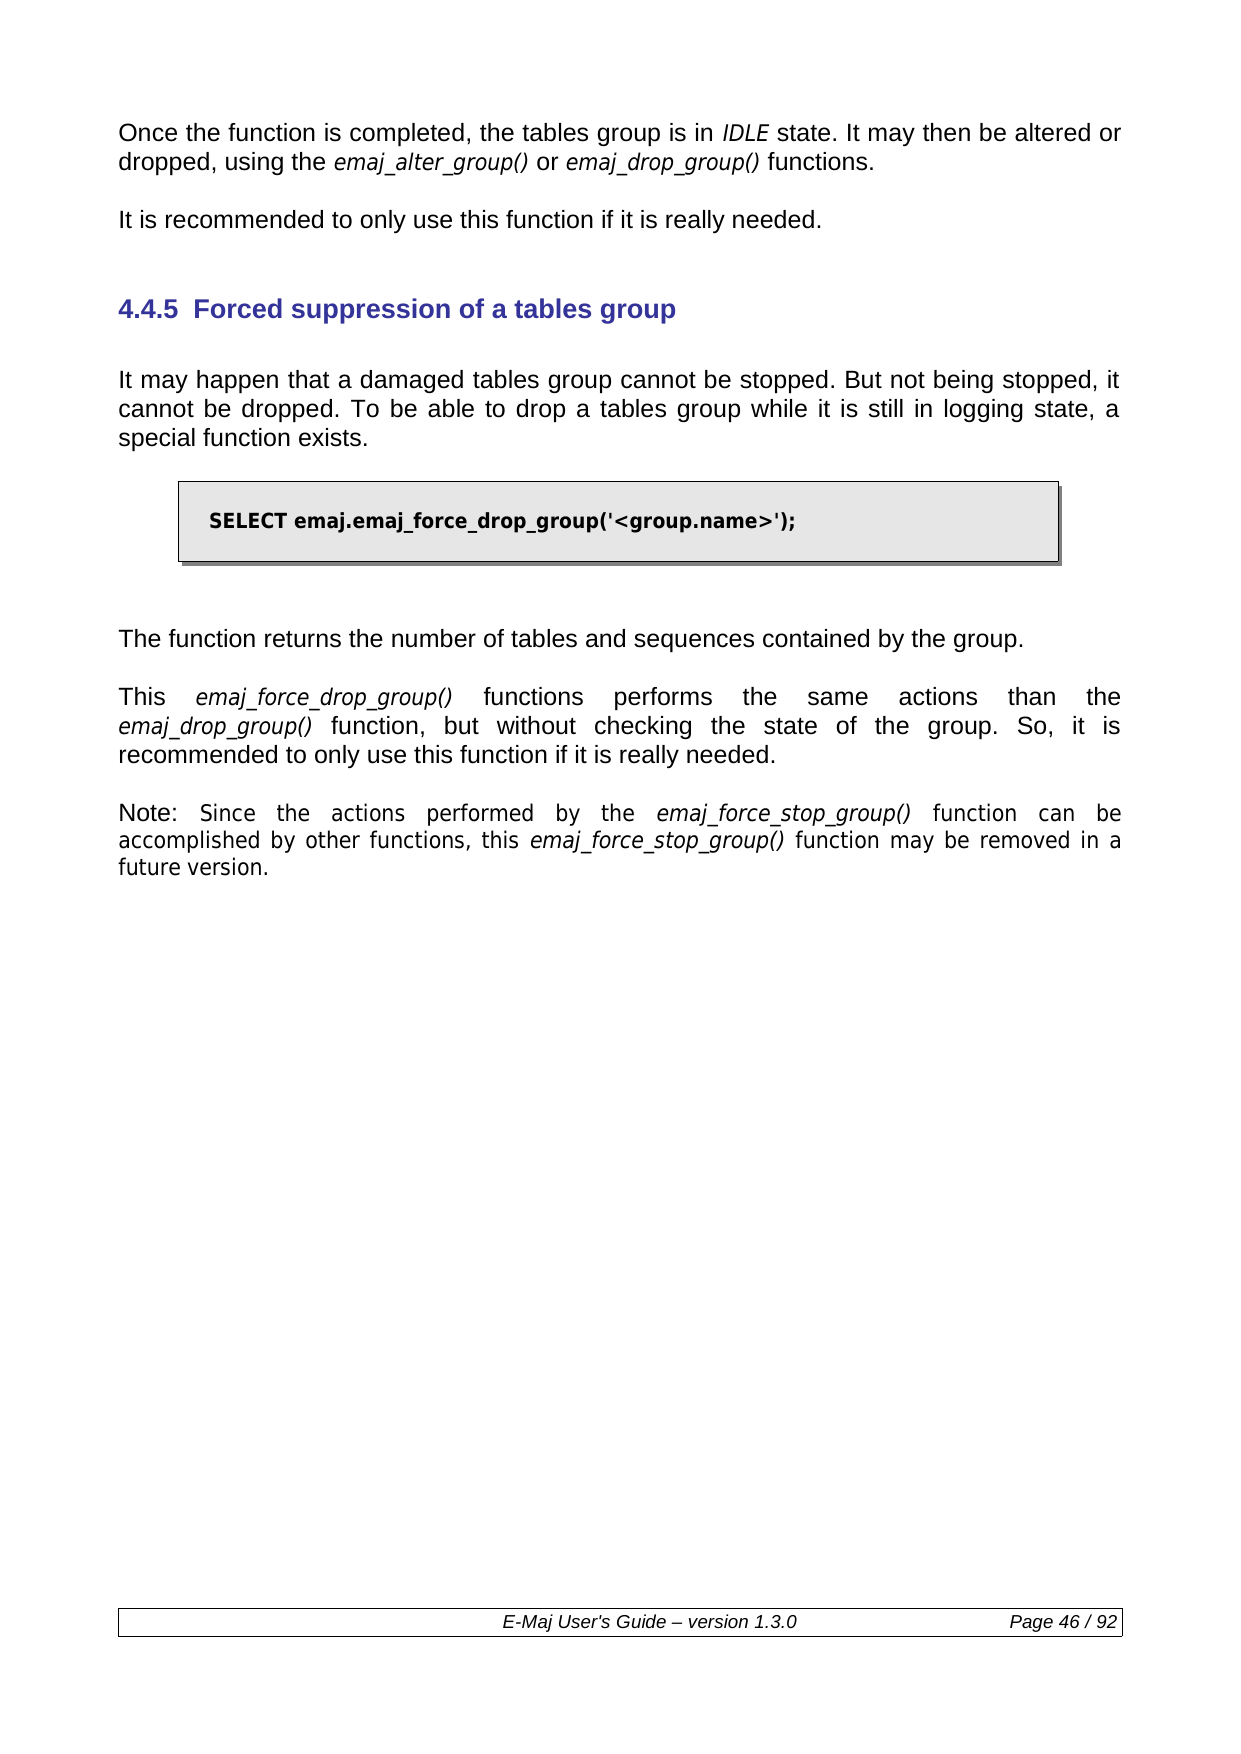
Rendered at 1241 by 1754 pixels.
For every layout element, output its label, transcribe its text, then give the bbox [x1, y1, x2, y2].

text It may happen that a damaged tables group cannot be stopped. But not being stopped, it cannot be dropped. To be able to drop a tables group while it is still in logging state, a special function exists. [118, 365, 1122, 452]
subtitle Forced suppression of a tables group [118, 292, 1122, 323]
text Once the function is completed, the tables group is in IDLE state. It may then be altered or dropped, using the emaj_alter_group() or emaj_drop_group() functions. [118, 118, 1122, 176]
text Note: Since the actions performed by the emaj_force_stop_group() function can be accomplished by other functions, this emaj_force_stop_group() function may be removed in a future version. [118, 798, 1122, 881]
text This emaj_force_drop_group() functions performs the same actions than the emaj_drop_group() function, but without checking the state of the group. So, it is recommended to only use this function if it is really needed. [118, 682, 1122, 769]
text It is recommended to only use this function if it is really needed. [118, 205, 1122, 234]
text SELECT emaj.emaj_force_drop_group('<group.name>'); [179, 506, 1058, 530]
text The function returns the number of tables and sequences contained by the group. [118, 624, 1122, 653]
